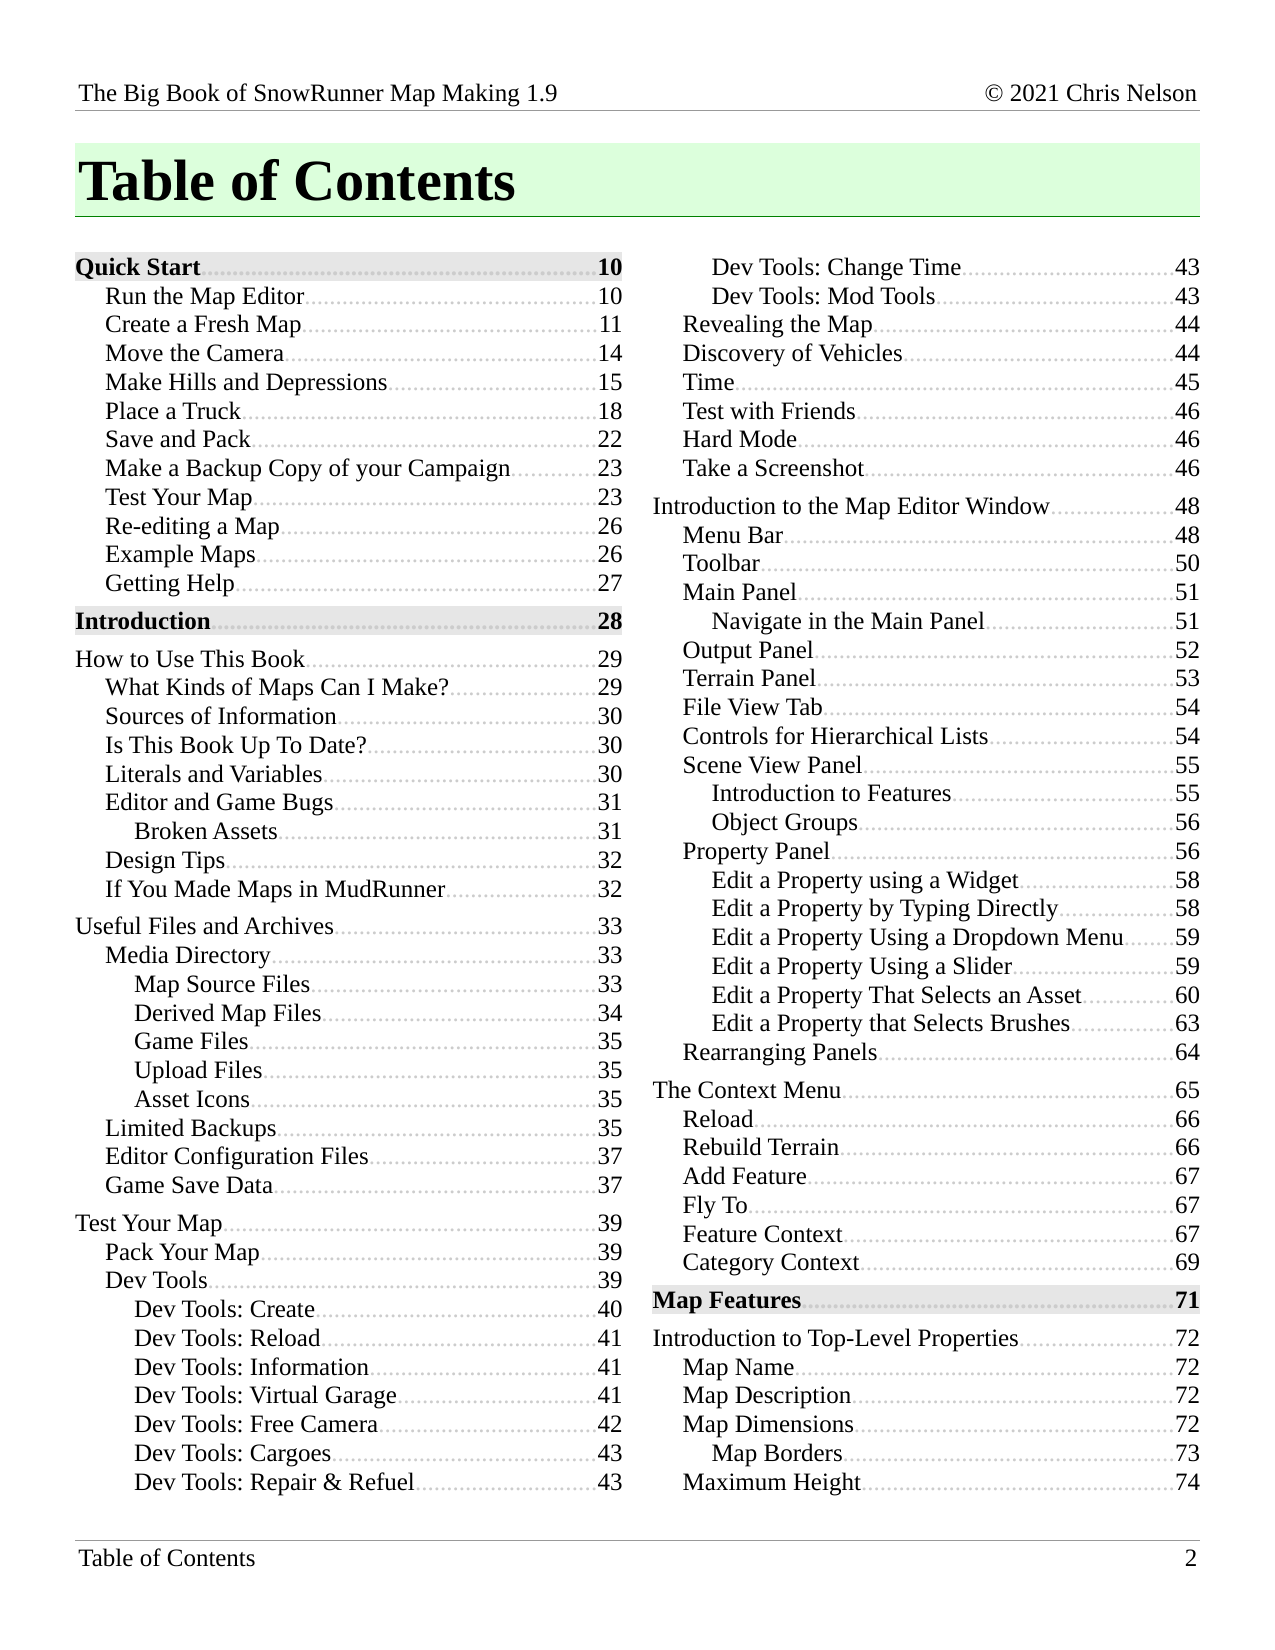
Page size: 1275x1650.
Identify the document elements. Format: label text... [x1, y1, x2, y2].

text Terrain Panel 53 [682, 663, 1200, 692]
text Broken Assets 31 [134, 816, 622, 845]
text Revealing the Map 44 [682, 309, 1200, 338]
text Introduction to the Map Editor Window 48 [652, 491, 1200, 520]
text Introduction 28 [75, 606, 622, 635]
text Map Source Files 33 [134, 969, 622, 998]
text What Kinds of Maps Can I Make? 29 [105, 672, 622, 701]
text Edit a Property That Selects an Asset 60 [711, 980, 1200, 1008]
text Edit a Property Using a Slider 59 [711, 951, 1200, 980]
text Map Features 71 [652, 1285, 1200, 1314]
text Derived Map Files 34 [134, 998, 622, 1026]
text Sources of Information 30 [105, 701, 622, 730]
text Save and Pack 22 [105, 424, 622, 453]
text Rearranging Panels 64 [682, 1037, 1200, 1066]
text How to Use This Book 29 [75, 644, 622, 672]
text Category Context 69 [682, 1247, 1200, 1276]
text Example Maps 26 [105, 539, 622, 568]
text Useful Files and Archives 33 [75, 911, 622, 940]
text Introduction to Top-Level Properties 72 [652, 1323, 1200, 1352]
text Make a Backup Copy of your Campaign 23 [105, 453, 622, 482]
text Dev Tools: Repair & Refuel 43 [134, 1467, 622, 1495]
text Hard Mode 46 [682, 424, 1200, 453]
text Game Files 35 [134, 1026, 622, 1055]
text Property Panel 56 [682, 836, 1200, 865]
text Asset Icons 35 [134, 1084, 622, 1113]
text Create a Fresh Map 11 [105, 309, 622, 338]
text Literals and Variables 30 [105, 759, 622, 787]
text Time 45 [682, 367, 1200, 396]
text Pack Your Map 39 [105, 1237, 622, 1265]
text Test with Friends 46 [682, 396, 1200, 424]
text Toolbar 50 [682, 548, 1200, 577]
text Map Description 72 [682, 1380, 1200, 1409]
text Make Hills and Depressions 15 [105, 367, 622, 396]
text Dev Tools: Cargoes 43 [134, 1438, 622, 1467]
text Dev Tools: Information 41 [134, 1352, 622, 1380]
text Design Tips 32 [105, 845, 622, 874]
text Move the Camera 14 [105, 338, 622, 367]
text Re-editing a Map 26 [105, 511, 622, 539]
text Object Groups 56 [711, 807, 1200, 836]
text Quick Start 10 [75, 252, 622, 281]
text Map Borders 73 [711, 1438, 1200, 1467]
subtitle Table of Contents [75, 143, 1200, 216]
text Test Your Map 39 [75, 1208, 622, 1237]
text The Context Menu 65 [652, 1075, 1200, 1104]
text Editor Configuration Files 37 [105, 1141, 622, 1170]
text Media Directory 33 [105, 940, 622, 969]
text File View Tab 54 [682, 692, 1200, 721]
text Game Save Data 37 [105, 1170, 622, 1199]
text Dev Tools: Free Camera 42 [134, 1409, 622, 1438]
text Edit a Property using a Widget 58 [711, 865, 1200, 893]
text Dev Tools 39 [105, 1265, 622, 1294]
text Take a Screenshot 46 [682, 453, 1200, 482]
text Place a Truck 18 [105, 396, 622, 424]
text Dev Tools: Create 40 [134, 1294, 622, 1323]
text Test Your Map 23 [105, 482, 622, 511]
text Map Dimensions 72 [682, 1409, 1200, 1438]
text Rebuild Terrain 66 [682, 1132, 1200, 1161]
text Run the Map Editor 10 [105, 281, 622, 309]
text Edit a Property Using a Dropdown Menu 59 [711, 922, 1200, 951]
text Fly To 67 [682, 1190, 1200, 1219]
text Reload 66 [682, 1104, 1200, 1132]
text If You Made Maps in MudRunner 32 [105, 874, 622, 902]
text Map Name 72 [682, 1352, 1200, 1380]
text Edit a Property by Typing Directly 58 [711, 893, 1200, 922]
text Output Panel 52 [682, 635, 1200, 663]
text Add Feature 67 [682, 1161, 1200, 1190]
text Upload Files 35 [134, 1055, 622, 1084]
text Editor and Game Bugs 31 [105, 787, 622, 816]
text Is This Book Up To Date? 30 [105, 730, 622, 759]
text Controls for Hierarchical Lists 54 [682, 721, 1200, 750]
text Menu Bar 48 [682, 520, 1200, 548]
text Discovery of Vehicles 44 [682, 338, 1200, 367]
text Main Panel 51 [682, 577, 1200, 606]
text Scene View Panel 55 [682, 750, 1200, 778]
text Edit a Property that Selects Brushes 63 [711, 1008, 1200, 1037]
text Introduction to Features 55 [711, 778, 1200, 807]
text Dev Tools: Mod Tools 43 [711, 281, 1200, 309]
text Maximum Height 74 [682, 1467, 1200, 1495]
text Feature Context 67 [682, 1219, 1200, 1247]
text Navigate in the Main Panel 51 [711, 606, 1200, 635]
text Dev Tools: Change Time 43 [711, 252, 1200, 281]
text Limited Backups 35 [105, 1113, 622, 1141]
text Dev Tools: Reload 41 [134, 1323, 622, 1352]
text Dev Tools: Virtual Garage 41 [134, 1380, 622, 1409]
text Getting Help 27 [105, 568, 622, 597]
